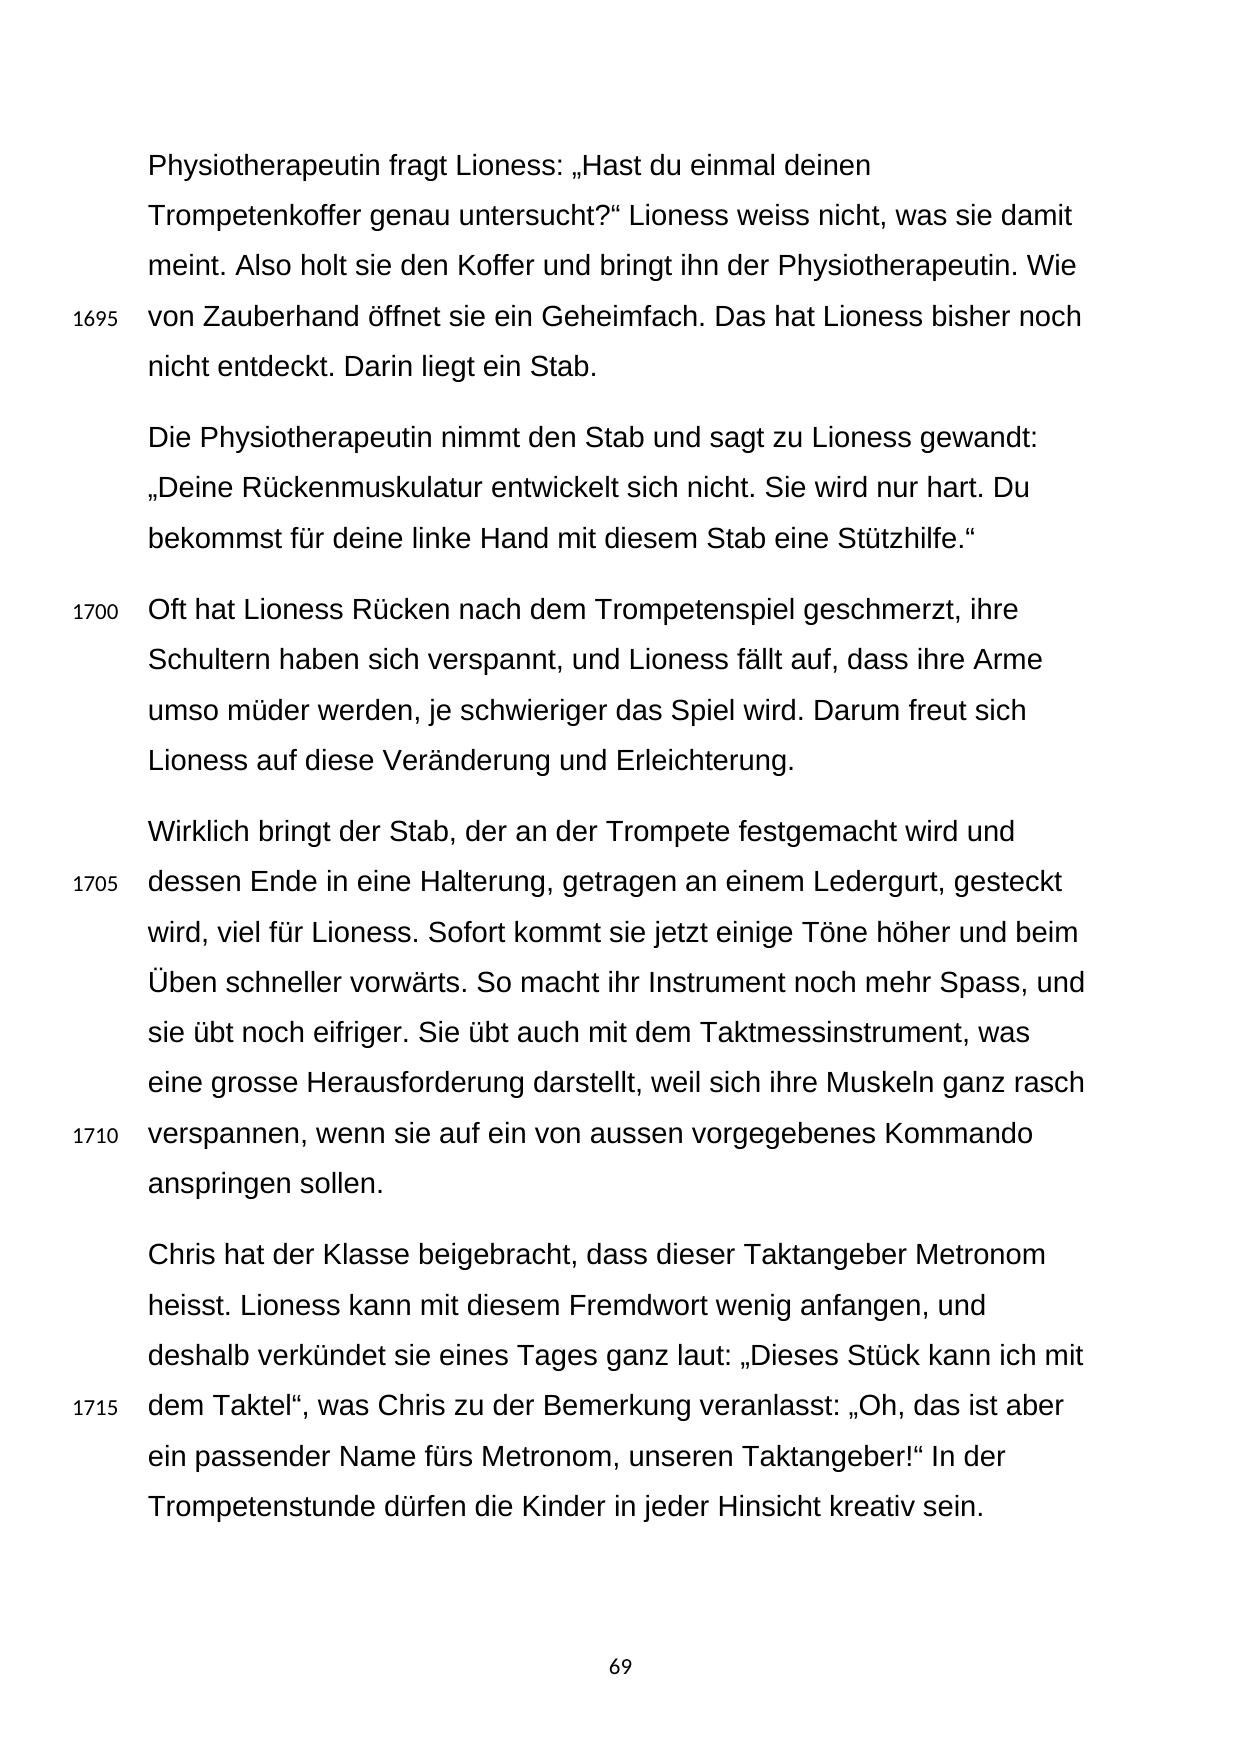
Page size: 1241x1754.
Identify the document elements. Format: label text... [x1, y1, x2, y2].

text Wirklich bringt der Stab, der an der Trompete festgemacht wird und dessen Ende in eine Halterung, getragen an einem Ledergurt, gesteckt wird, viel für Lioness. Sofort kommt sie jetzt einige Töne höher und beim Üben schneller vorwärts. So macht ihr Instrument noch mehr Spass, und sie übt noch eifriger. Sie übt auch mit dem Taktmessinstrument, was eine grosse Herausforderung darstellt, weil sich ihre Muskeln ganz rasch verspannen, wenn sie auf ein von aussen vorgegebenes Kommando anspringen sollen. [148, 814, 1092, 1200]
text Die Physiotherapeutin nimmt den Stab und sagt zu Lioness gewandt: „Deine Rückenmuskulatur entwickelt sich nicht. Sie wird nur hart. Du bekommst für deine linke Hand mit diesem Stab eine Stützhilfe.“ [148, 420, 1092, 554]
text Oft hat Lioness Rücken nach dem Trompetenspiel geschmerzt, ihre Schultern haben sich verspannt, und Lioness fällt auf, dass ihre Arme umso müder werden, je schwieriger das Spiel wird. Darum freut sich Lioness auf diese Veränderung und Erleichterung. [148, 592, 1092, 776]
text Physiotherapeutin fragt Lioness: „Hast du einmal deinen Trompetenkoffer genau untersucht?“ Lioness weiss nicht, was sie damit meint. Also holt sie den Koffer und bringt ihn der Physiotherapeutin. Wie von Zauberhand öffnet sie ein Geheimfach. Das hat Lioness bisher noch nicht entdeckt. Darin liegt ein Stab. [148, 148, 1092, 382]
text Chris hat der Klasse beigebracht, dass dieser Taktangeber Metronom heisst. Lioness kann mit diesem Fremdwort wenig anfangen, und deshalb verkündet sie eines Tages ganz laut: „Dieses Stück kann ich mit dem Taktel“, was Chris zu der Bemerkung veranlasst: „Oh, das ist aber ein passender Name fürs Metronom, unseren Taktangeber!“ In der Trompetenstunde dürfen die Kinder in jeder Hinsicht kreativ sein. [148, 1237, 1092, 1522]
